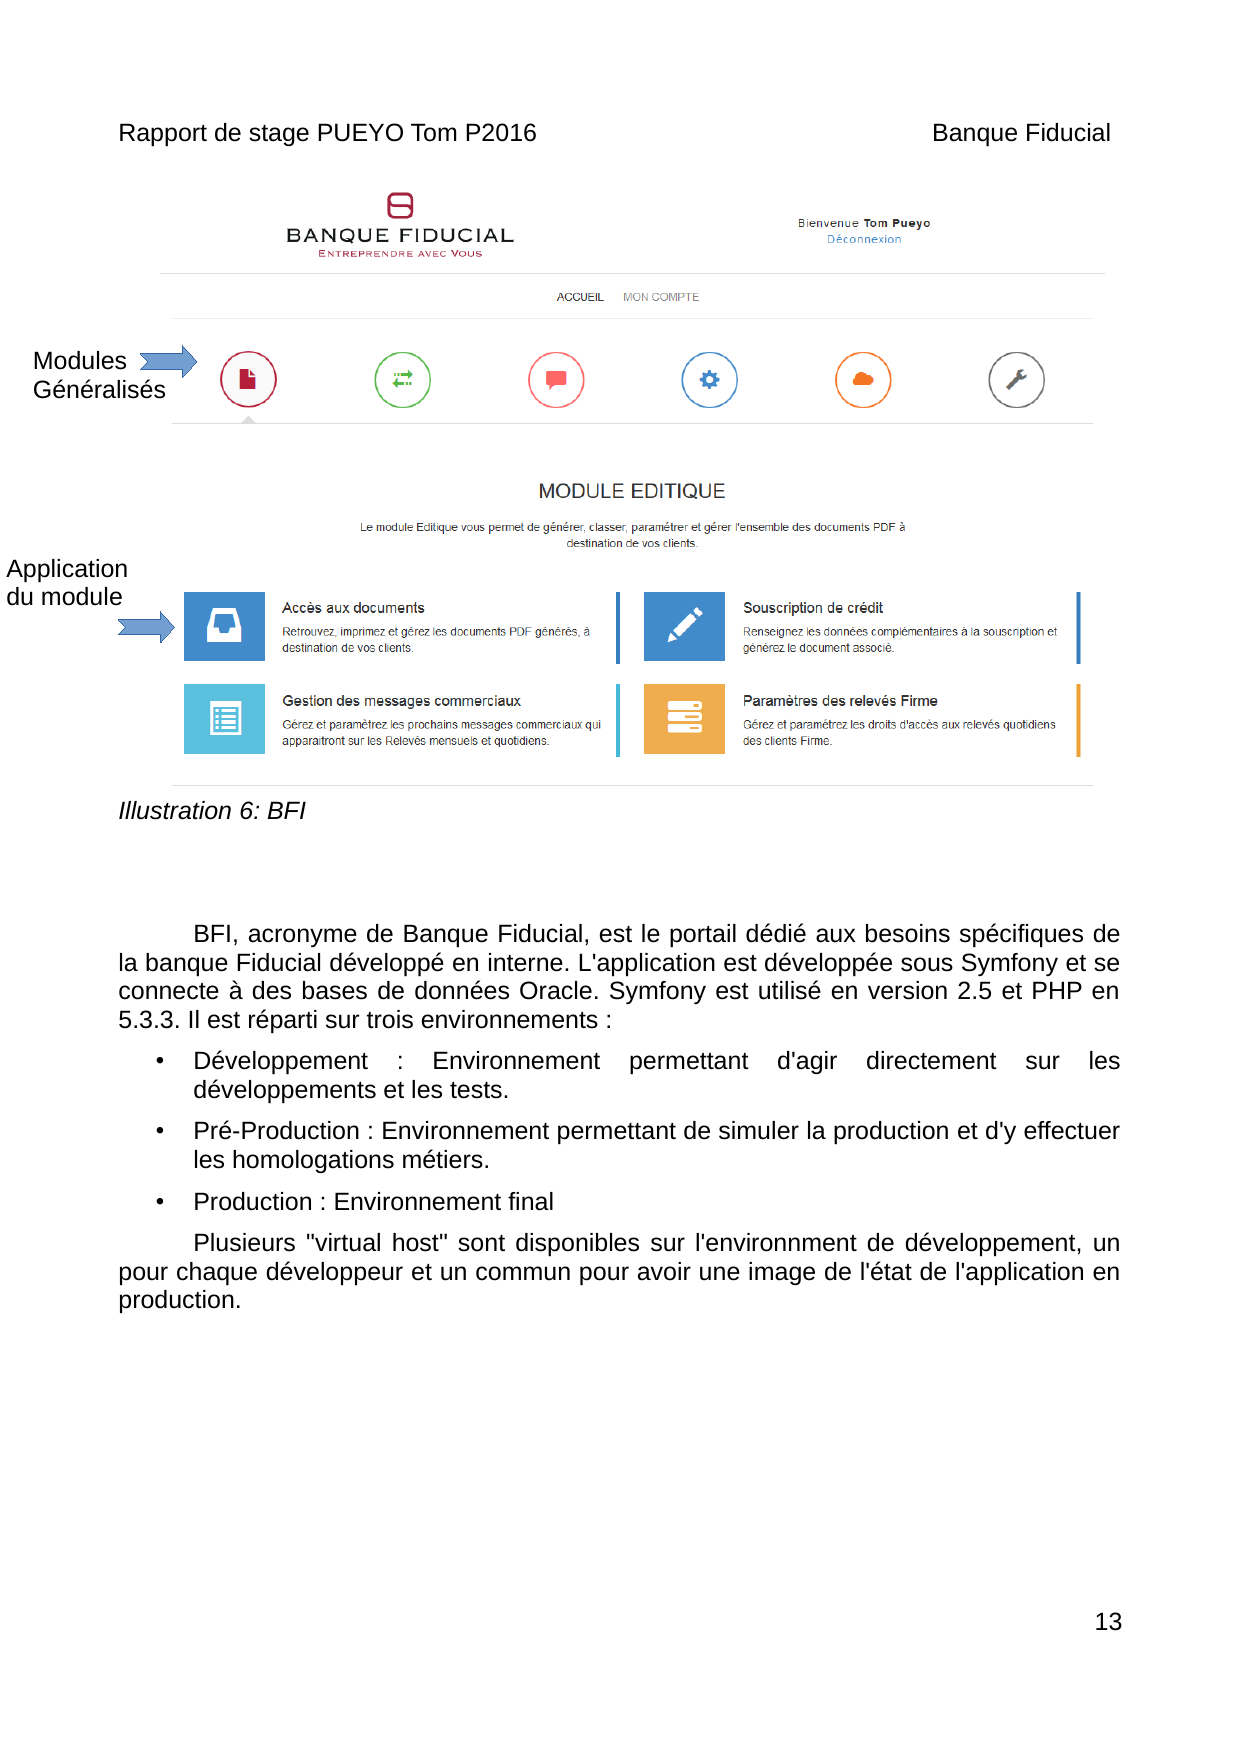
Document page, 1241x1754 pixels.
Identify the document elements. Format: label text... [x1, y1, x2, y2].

picture [118, 621, 124, 633]
text Illustration 6: BFI [118, 796, 1122, 824]
picture [118, 188, 1123, 796]
text BFI, acronyme de Banque Fiducial, est le portail dédié aux besoins spécifiques de la banque Fiducial développé en interne. L'application est développée sous Symfony et se connecte à des bases de données Oracle. Symfony est utilisé en version 2.5 et PHP en 5.3.3. Il est réparti sur trois environnements : [118, 919, 1122, 1034]
text Plusieurs "virtual host" sont disponibles sur l'environnment de développement, un pour chaque développeur et un commun pour avoir une image de l'état de l'application en production. [118, 1228, 1122, 1314]
list Production : Environnement final [156, 1186, 1122, 1215]
list Pré-Production : Environnement permettant de simuler la production et d'y effectuer les homologations métiers. [156, 1116, 1122, 1174]
list Développement : Environnement permettant d'agir directement sur les développements et les tests. [156, 1046, 1122, 1104]
